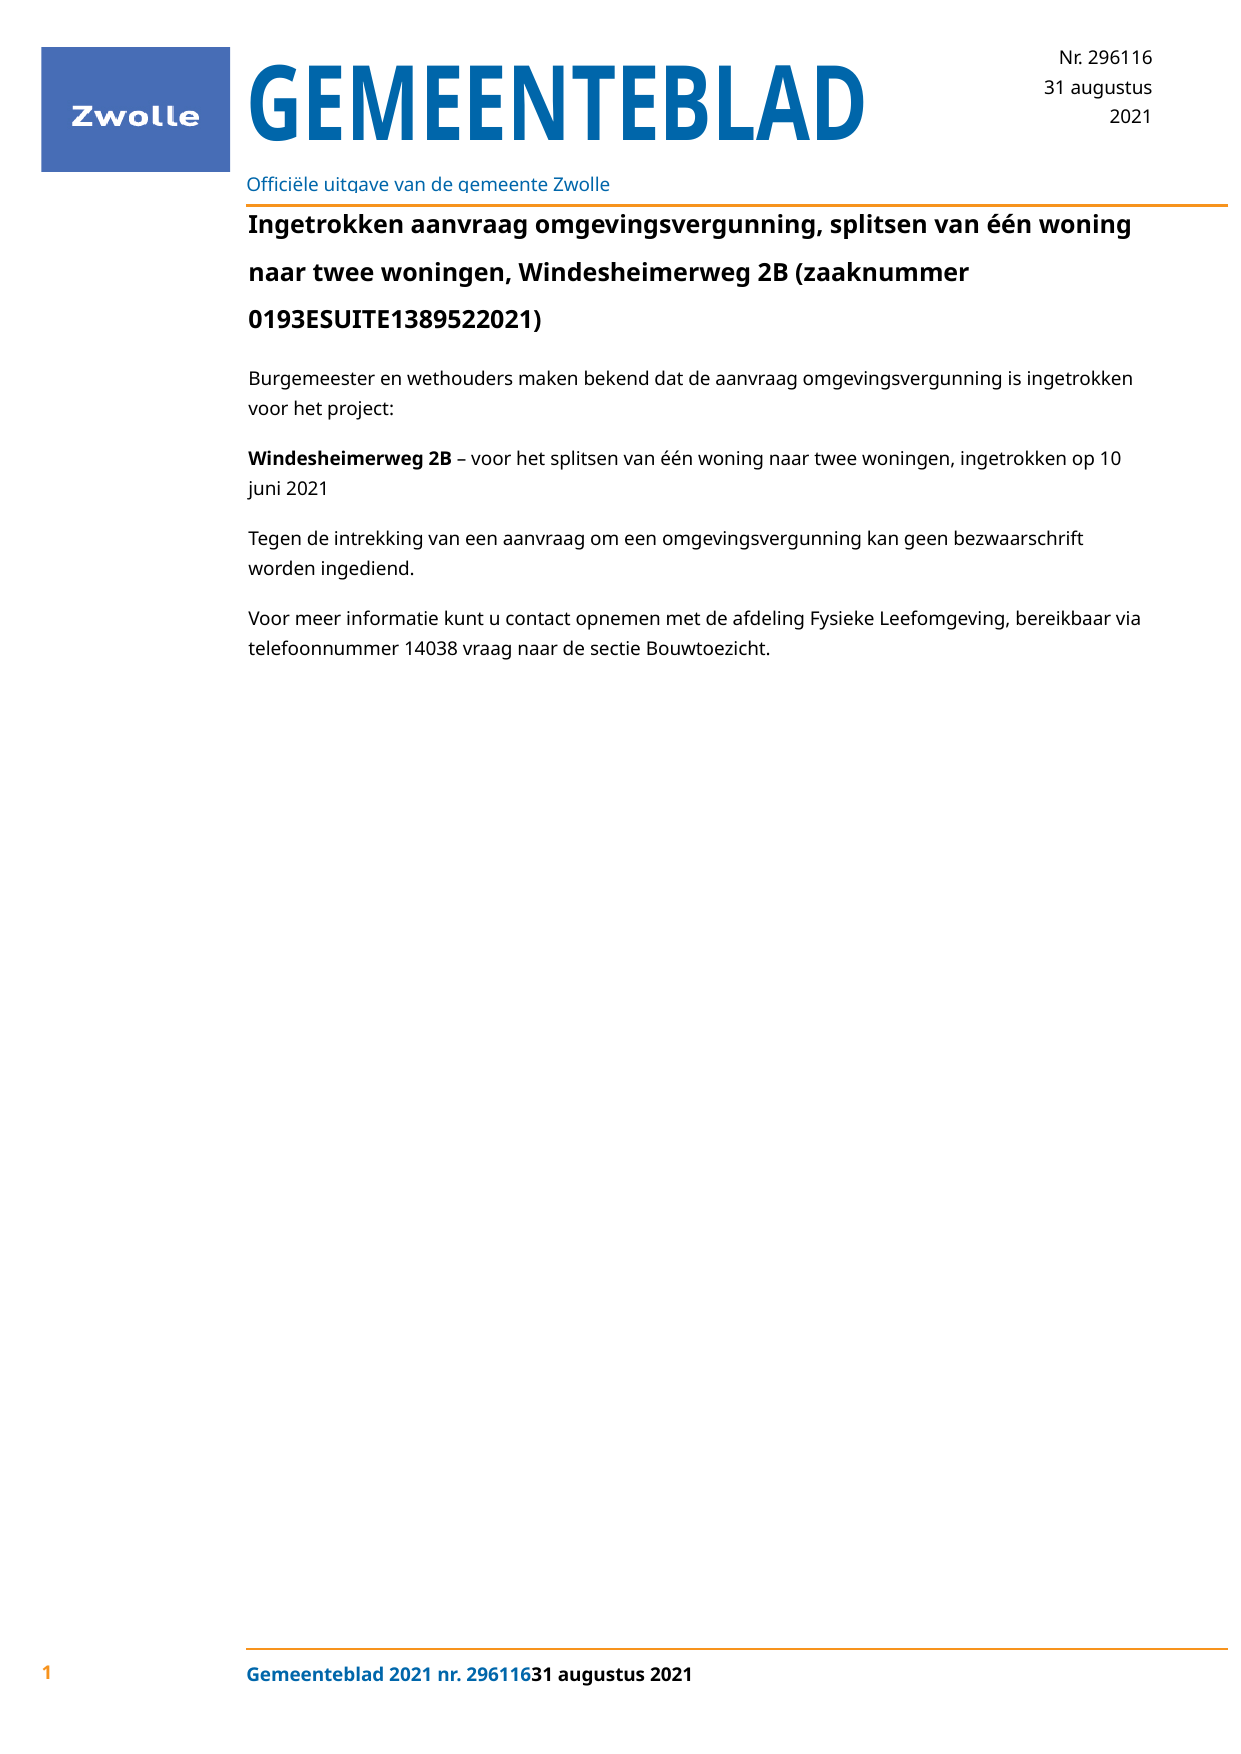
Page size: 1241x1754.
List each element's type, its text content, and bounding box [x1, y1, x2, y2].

text Windesheimerweg 2B – voor het splitsen van één woning naar twee woningen, ingetrokken op 10 juni 2021 [248, 446, 1152, 501]
text Tegen de intrekking van een aanvraag om een omgevingsvergunning kan geen bezwaarschrift worden ingediend. [248, 526, 1152, 581]
picture [41, 47, 231, 172]
text Burgemeester en wethouders maken bekend dat de aanvraag omgevingsvergunning is ingetrokken voor het project: [248, 366, 1152, 421]
text Voor meer informatie kunt u contact opnemen met de afdeling Fysieke Leefomgeving, bereikbaar via telefoonnummer 14038 vraag naar de sectie Bouwtoezicht. [248, 606, 1152, 661]
text Ingetrokken aanvraag omgevingsvergunning, splitsen van één woning naar twee woningen, Windesheimerweg 2B (zaaknummer 0193ESUITE1389522021) [248, 207, 1152, 336]
